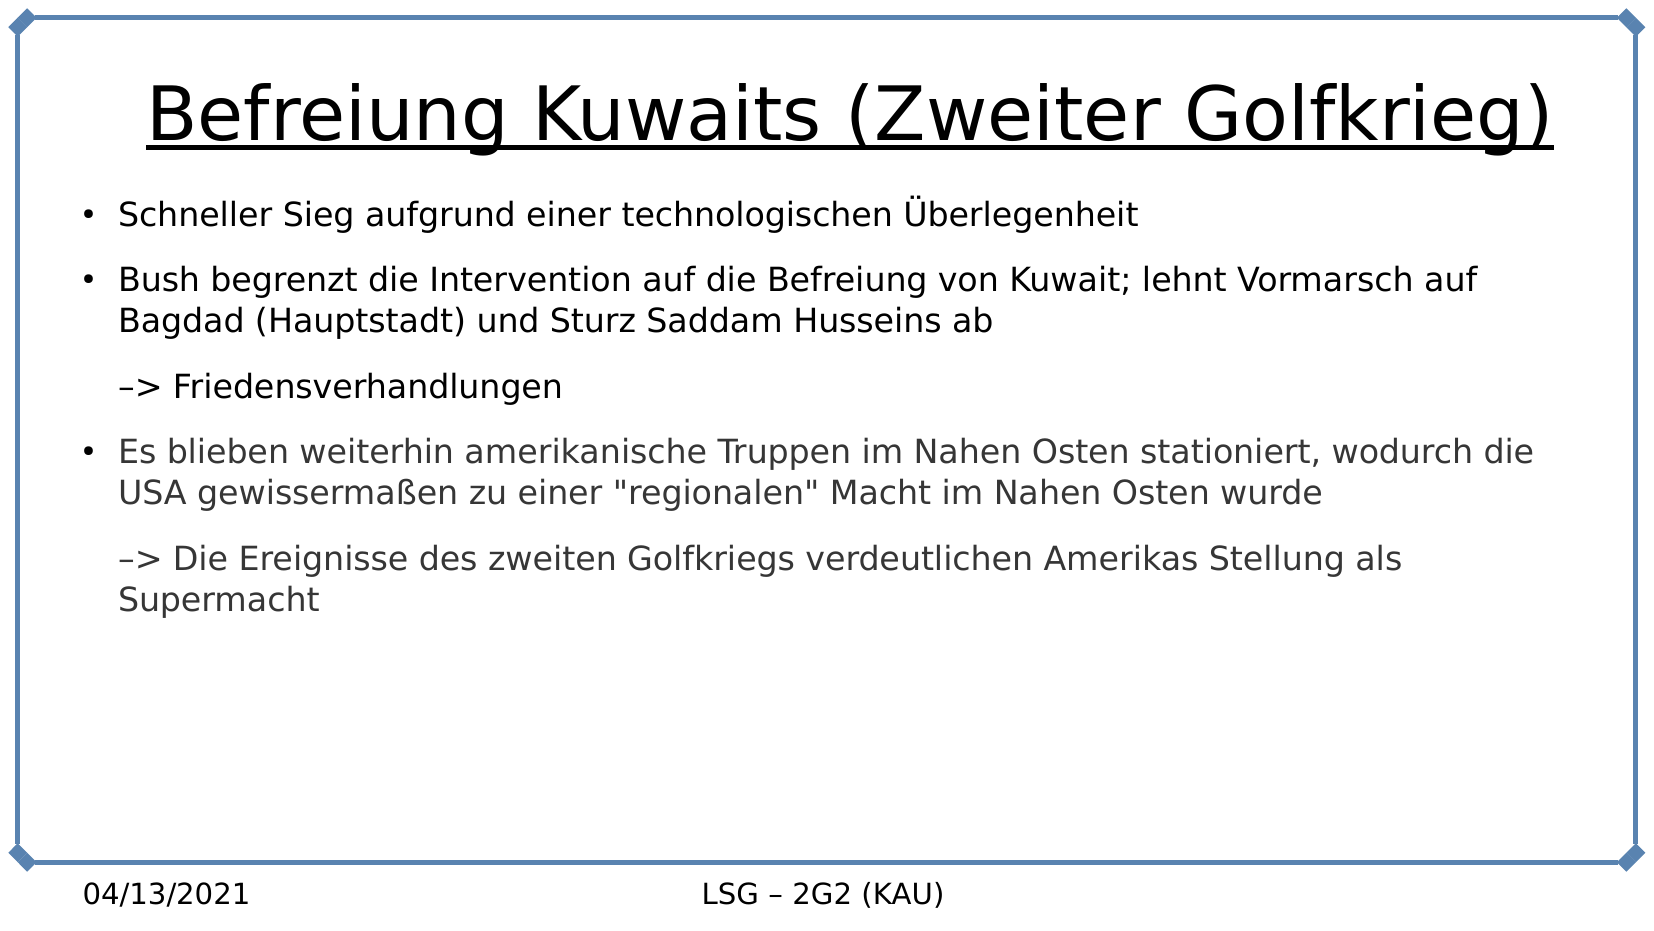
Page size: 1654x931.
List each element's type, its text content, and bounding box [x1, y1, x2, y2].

list Schneller Sieg aufgrund einer technologischen Überlegenheit Bush begrenzt die Intervention auf die Befreiung von Kuwait; lehnt Vormarsch auf Bagdad (Hauptstadt) und Sturz Saddam Husseins ab –> Friedensverhandlungen Es blieben weiterhin amerikanische Truppen im Nahen Osten stationiert, wodurch die USA gewissermaßen zu einer "regionalen" Macht im Nahen Osten wurde –> Die Ereignisse des zweiten Golfkriegs verdeutlichen Amerikas Stellung als Supermacht [82, 192, 1595, 827]
title Befreiung Kuwaits (Zweiter Golfkrieg) [82, 37, 1571, 192]
